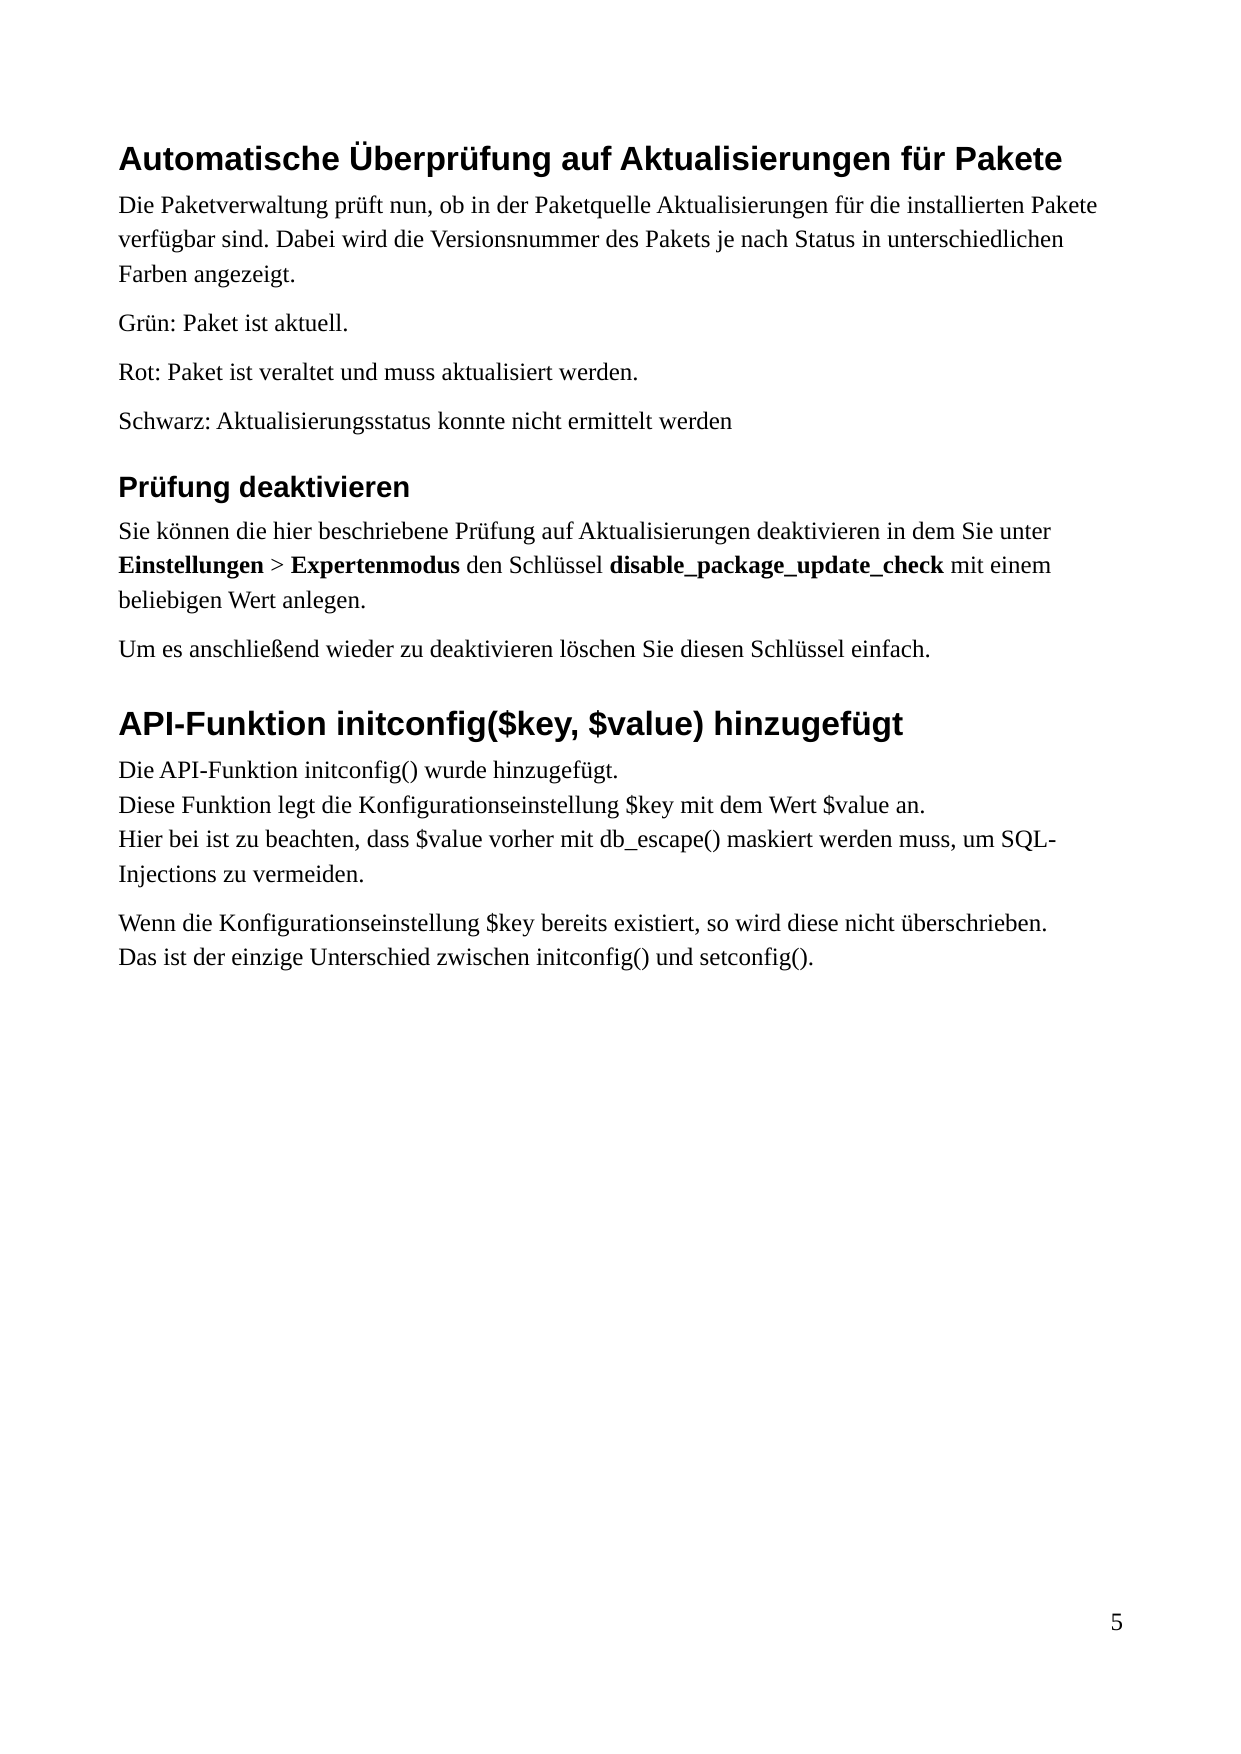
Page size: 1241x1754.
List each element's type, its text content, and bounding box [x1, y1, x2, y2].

text Schwarz: Aktualisierungsstatus konnte nicht ermittelt werden [118, 406, 1123, 435]
text Die Paketverwaltung prüft nun, ob in der Paketquelle Aktualisierungen für die installierten Pakete verfügbar sind. Dabei wird die Versionsnummer des Pakets je nach Status in unterschiedlichen Farben angezeigt. [118, 190, 1123, 288]
text Rot: Paket ist veraltet und muss aktualisiert werden. [118, 357, 1123, 386]
text Sie können die hier beschriebene Prüfung auf Aktualisierungen deaktivieren in dem Sie unter Einstellungen > Expertenmodus den Schlüssel disable_package_update_check mit einem beliebigen Wert anlegen. [118, 516, 1123, 614]
text Wenn die Konfigurationseinstellung $key bereits existiert, so wird diese nicht überschrieben. Das ist der einzige Unterschied zwischen initconfig() und setconfig(). [118, 908, 1123, 971]
subtitle API-Funktion initconfig($key, $value) hinzugefügt [118, 704, 1123, 743]
text Grün: Paket ist aktuell. [118, 308, 1123, 337]
text Um es anschließend wieder zu deaktivieren löschen Sie diesen Schlüssel einfach. [118, 634, 1123, 663]
text Die API-Funktion initconfig() wurde hinzugefügt. Diese Funktion legt die Konfigurationseinstellung $key mit dem Wert $value an. Hier bei ist zu beachten, dass $value vorher mit db_escape() maskiert werden muss, um SQL-Injections zu vermeiden. [118, 755, 1123, 887]
subtitle Prüfung deaktivieren [118, 470, 1123, 504]
subtitle Automatische Überprüfung auf Aktualisierungen für Pakete [118, 139, 1123, 178]
